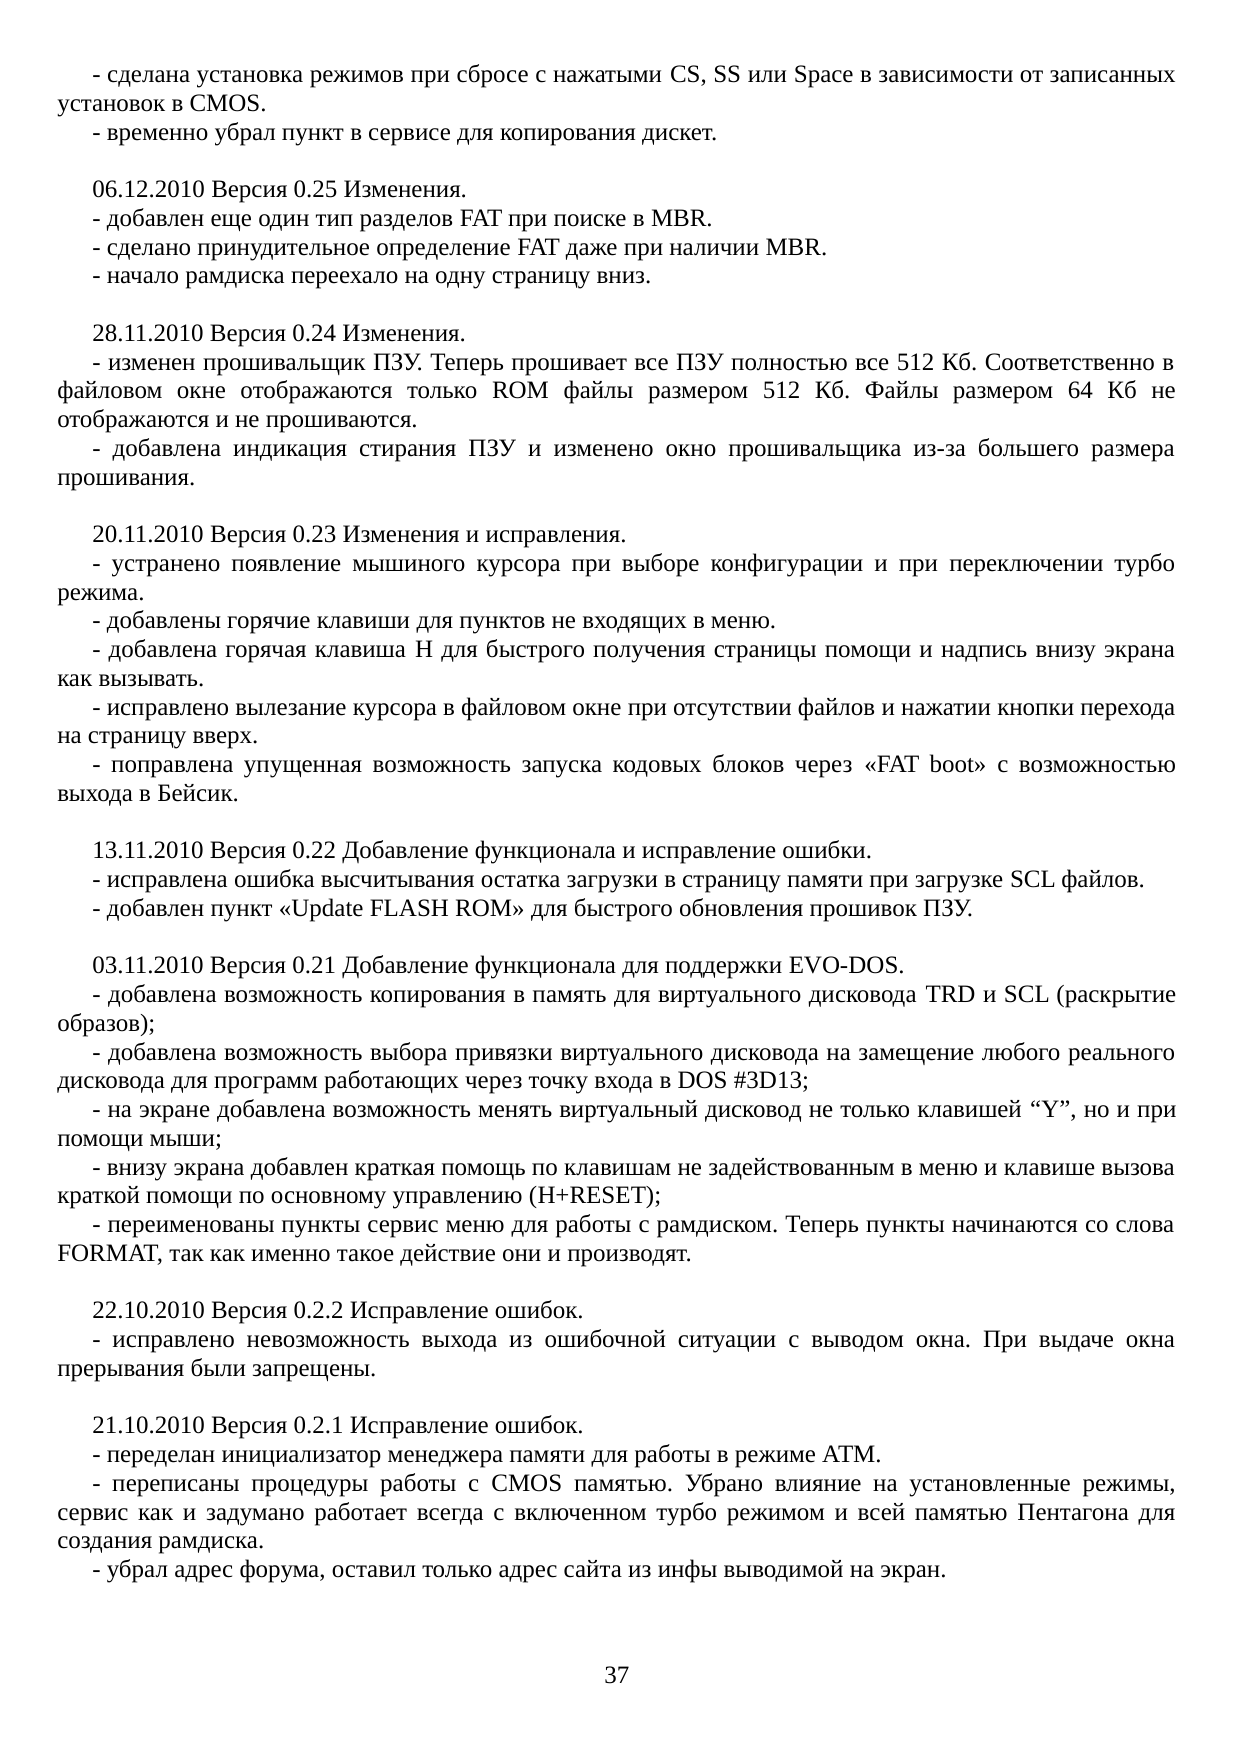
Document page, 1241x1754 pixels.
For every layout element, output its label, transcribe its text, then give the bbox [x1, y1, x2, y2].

text 28.11.2010 Версия 0.24 Изменения. [57, 318, 1176, 347]
text 13.11.2010 Версия 0.22 Добавление функционала и исправление ошибки. [57, 836, 1176, 864]
text 06.12.2010 Версия 0.25 Изменения. [57, 174, 1176, 203]
text - сделано принудительное определение FAT даже при наличии MBR. [57, 232, 1176, 261]
text - исправлено невозможность выхода из ошибочной ситуации с выводом окна. При выдаче окна прерывания были запрещены. [57, 1324, 1176, 1382]
text - переписаны процедуры работы с CMOS памятью. Убрано влияние на установленные режимы, сервис как и задумано работает всегда с включенном турбо режимом и всей памятью Пентагона для создания рамдиска. [57, 1468, 1176, 1554]
text - добавлена горячая клавиша H для быстрого получения страницы помощи и надпись внизу экрана как вызывать. [57, 634, 1176, 692]
text - добавлена возможность копирования в память для виртуального дисковода TRD и SCL (раскрытие образов); [57, 979, 1176, 1037]
text - добавлены горячие клавиши для пунктов не входящих в меню. [57, 606, 1176, 634]
text 21.10.2010 Версия 0.2.1 Исправление ошибок. [57, 1411, 1176, 1439]
text - начало рамдиска переехало на одну страницу вниз. [57, 261, 1176, 289]
text - исправлена ошибка высчитывания остатка загрузки в страницу памяти при загрузке SCL файлов. [57, 864, 1176, 893]
text - добавлена возможность выбора привязки виртуального дисковода на замещение любого реального дисковода для программ работающих через точку входа в DOS #3D13; [57, 1037, 1176, 1094]
text 22.10.2010 Версия 0.2.2 Исправление ошибок. [57, 1296, 1176, 1324]
text - на экране добавлена возможность менять виртуальный дисковод не только клавишей “Y”, но и при помощи мыши; [57, 1094, 1176, 1152]
text - добавлен пункт «Update FLASH ROM» для быстрого обновления прошивок ПЗУ. [57, 893, 1176, 922]
text - добавлен еще один тип разделов FAT при поиске в MBR. [57, 203, 1176, 232]
text - исправлено вылезание курсора в файловом окне при отсутствии файлов и нажатии кнопки перехода на страницу вверх. [57, 692, 1176, 749]
text - поправлена упущенная возможность запуска кодовых блоков через «FAT boot» с возможностью выхода в Бейсик. [57, 749, 1176, 807]
text - добавлена индикация стирания ПЗУ и изменено окно прошивальщика из-за большего размера прошивания. [57, 433, 1176, 491]
text - временно убрал пункт в сервисе для копирования дискет. [57, 117, 1176, 146]
text - сделана установка режимов при сбросе с нажатыми CS, SS или Space в зависимости от записанных установок в CMOS. [57, 59, 1176, 117]
text - внизу экрана добавлен краткая помощь по клавишам не задействованным в меню и клавише вызова краткой помощи по основному управлению (H+RESET); [57, 1152, 1176, 1209]
text - переименованы пункты сервис меню для работы с рамдиском. Теперь пункты начинаются со слова FORMAT, так как именно такое действие они и производят. [57, 1209, 1176, 1267]
text - переделан инициализатор менеджера памяти для работы в режиме АТМ. [57, 1439, 1176, 1468]
text - убрал адрес форума, оставил только адрес сайта из инфы выводимой на экран. [57, 1554, 1176, 1583]
text 03.11.2010 Версия 0.21 Добавление функционала для поддержки EVO-DOS. [57, 951, 1176, 979]
text 20.11.2010 Версия 0.23 Изменения и исправления. [57, 519, 1176, 548]
text - устранено появление мышиного курсора при выборе конфигурации и при переключении турбо режима. [57, 548, 1176, 606]
text - изменен прошивальщик ПЗУ. Теперь прошивает все ПЗУ полностью все 512 Кб. Соответственно в файловом окне отображаются только ROM файлы размером 512 Кб. Файлы размером 64 Кб не отображаются и не прошиваются. [57, 347, 1176, 433]
